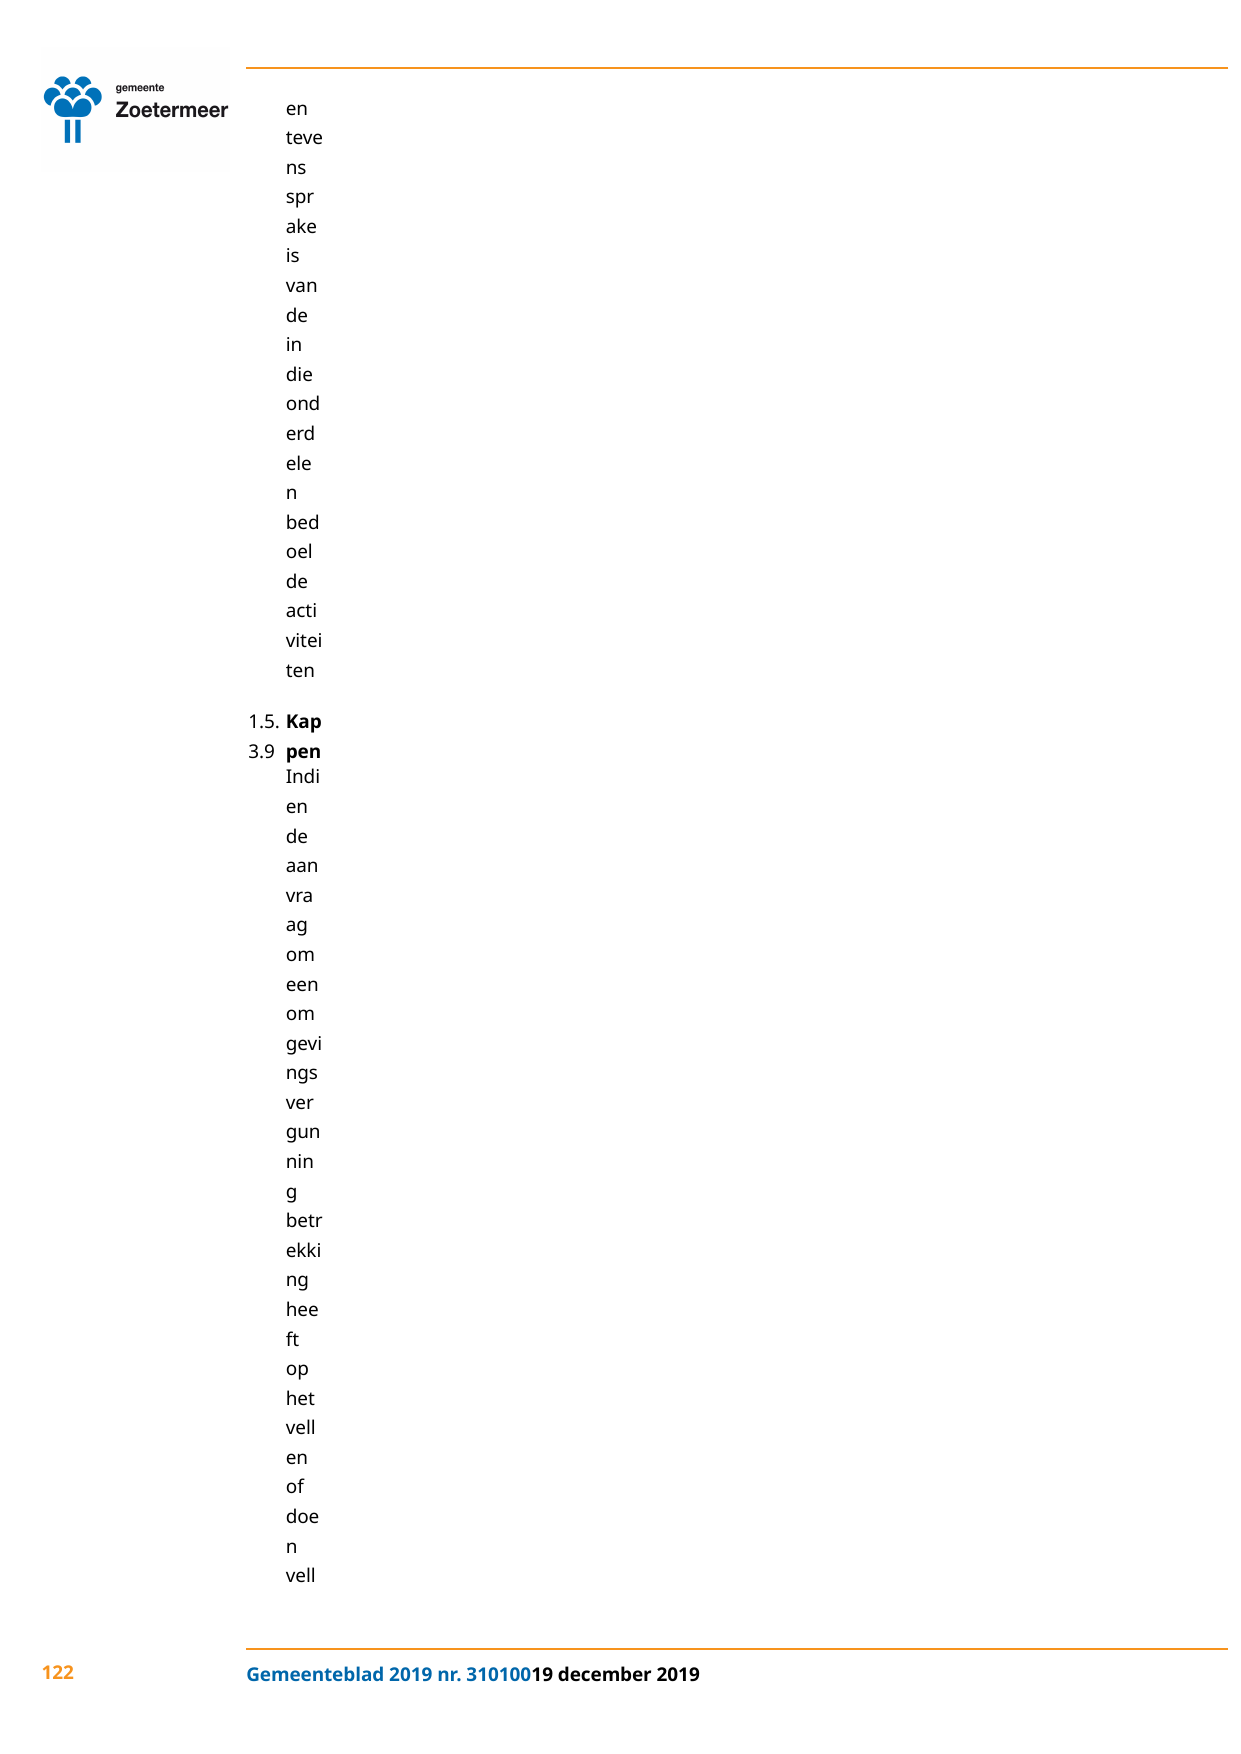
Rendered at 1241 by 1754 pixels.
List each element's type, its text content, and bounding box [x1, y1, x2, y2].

table_cell [323, 683, 361, 708]
table_cell en tevens sprake is van de in die onderdelen bedoelde activiteiten [286, 95, 323, 683]
table_cell [248, 764, 286, 1588]
table_cell Indien de aanvraag om een omgevingsvergunning betrekking heeft op het vellen of doen vell [286, 764, 323, 1588]
table_cell [361, 683, 398, 708]
table_cell Kappen [286, 708, 323, 764]
table_cell [323, 708, 361, 764]
picture [41, 47, 231, 172]
table_cell [361, 708, 398, 764]
table_cell [323, 95, 361, 683]
table_cell 1.5.3.9 [248, 708, 286, 764]
table_cell [286, 683, 323, 708]
table_cell [248, 683, 286, 708]
table_cell [361, 764, 398, 1588]
table_cell [248, 95, 286, 683]
table_cell [361, 95, 398, 683]
table_cell [323, 764, 361, 1588]
